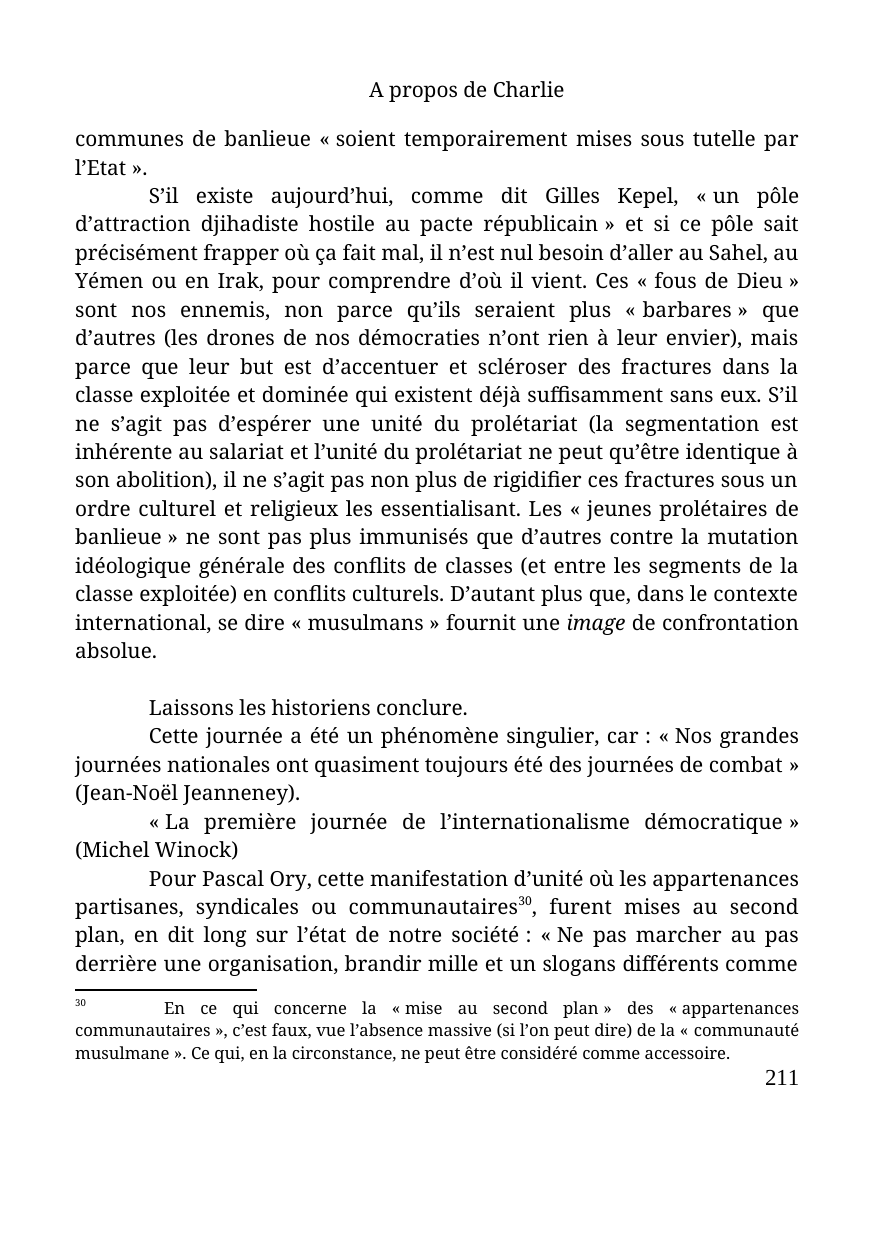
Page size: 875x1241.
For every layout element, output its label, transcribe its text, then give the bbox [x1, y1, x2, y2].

text Pour Pascal Ory, cette manifestation d’unité où les appartenances partisanes, syndicales ou communautaires, furent mises au second plan, en dit long sur l’état de notre société : « Ne pas marcher au pas derrière une organisation, brandir mille et un slogans différents comme [75, 864, 799, 977]
text « La première journée de l’internationalisme démocratique » (Michel Winock) [75, 807, 799, 864]
text S’il existe aujourd’hui, comme dit Gilles Kepel, « un pôle d’attraction djihadiste hostile au pacte républicain » et si ce pôle sait précisément frapper où ça fait mal, il n’est nul besoin d’aller au Sahel, au Yémen ou en Irak, pour comprendre d’où il vient. Ces « fous de Dieu » sont nos ennemis, non parce qu’ils seraient plus « barbares » que d’autres (les drones de nos démocraties n’ont rien à leur envier), mais parce que leur but est d’accentuer et scléroser des fractures dans la classe exploitée et dominée qui existent déjà suffisamment sans eux. S’il ne s’agit pas d’espérer une unité du prolétariat (la segmentation est inhérente au salariat et l’unité du prolétariat ne peut qu’être identique à son abolition), il ne s’agit pas non plus de rigidifier ces fractures sous un ordre culturel et religieux les essentialisant. Les « jeunes prolétaires de banlieue » ne sont pas plus immunisés que d’autres contre la mutation idéologique générale des conflits de classes (et entre les segments de la classe exploitée) en conflits culturels. D’autant plus que, dans le contexte international, se dire « musulmans » fournit une image de confrontation absolue. [75, 181, 799, 664]
text communes de banlieue « soient temporairement mises sous tutelle par l’Etat ». [75, 124, 799, 181]
text Cette journée a été un phénomène singulier, car : « Nos grandes journées nationales ont quasiment toujours été des journées de combat » (Jean-Noël Jeanneney). [75, 721, 799, 807]
text En ce qui concerne la « mise au second plan » des « appartenances communautaires », c’est faux, vue l’absence massive (si l’on peut dire) de la « communauté musulmane ». Ce qui, en la circonstance, ne peut être considéré comme accessoire. [75, 996, 799, 1064]
text Laissons les historiens conclure. [75, 693, 799, 721]
